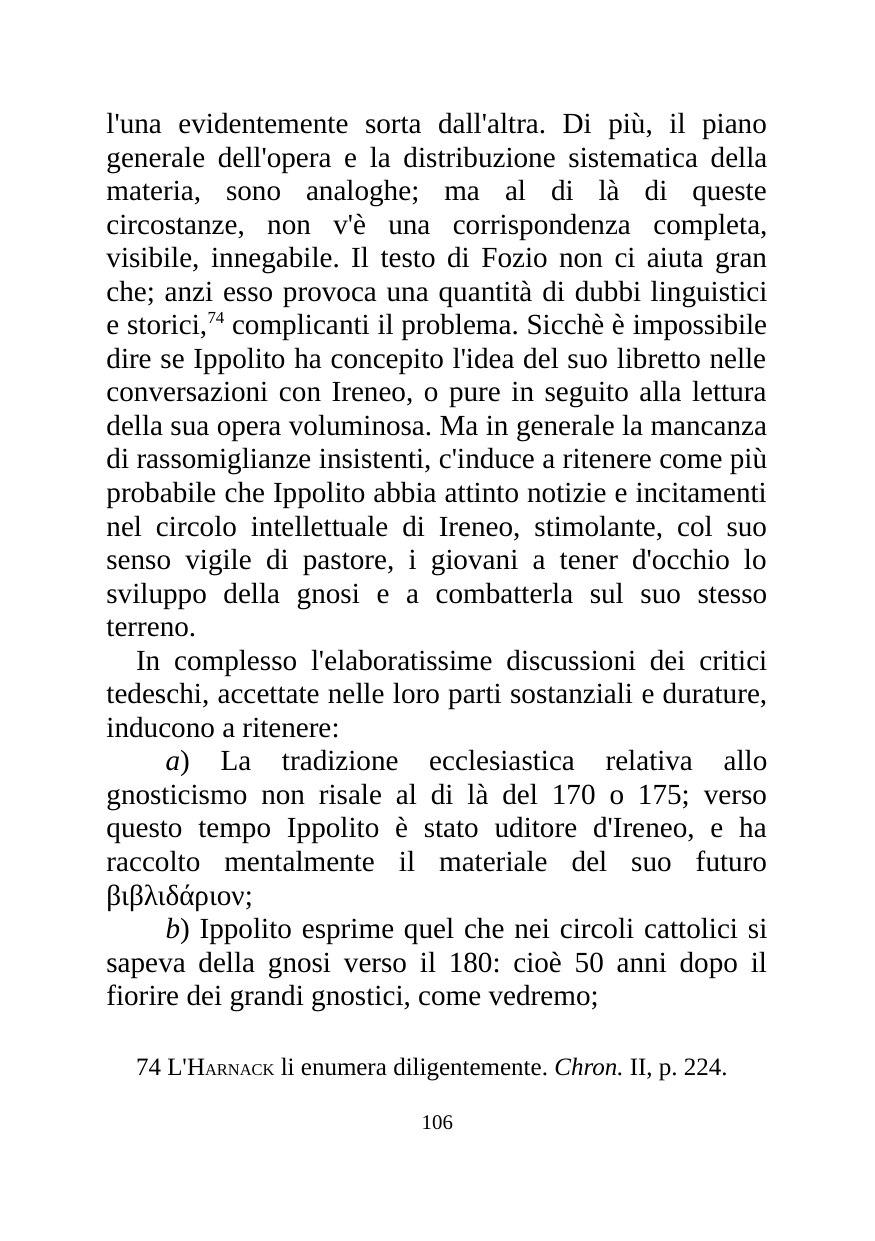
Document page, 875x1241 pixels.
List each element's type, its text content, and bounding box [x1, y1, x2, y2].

text In complesso l'elaboratissime discussioni dei critici tedeschi, accettate nelle loro parti sostanziali e durature, inducono a ritenere: [106, 643, 768, 743]
text a) La tradizione ecclesiastica relativa allo gnosticismo non risale al di là del 170 o 175; verso questo tempo Ippolito è stato uditore d'Ireneo, e ha raccolto mentalmente il materiale del suo futuro βιβλιδάριον; [106, 743, 768, 911]
text L'Harnack li enumera diligentemente. Chron. II, p. 224. [106, 1052, 768, 1080]
text b) Ippolito esprime quel che nei circoli cattolici si sapeva della gnosi verso il 180: cioè 50 anni dopo il fiorire dei grandi gnostici, come vedremo; [106, 911, 768, 1012]
text l'una evidentemente sorta dall'altra. Di più, il piano generale dell'opera e la distribuzione sistematica della materia, sono analoghe; ma al di là di queste circostanze, non v'è una corrispondenza completa, visibile, innegabile. Il testo di Fozio non ci aiuta gran che; anzi esso provoca una quantità di dubbi linguistici e storici, complicanti il problema. Sicchè è impossibile dire se Ippolito ha concepito l'idea del suo libretto nelle conversazioni con Ireneo, o pure in seguito alla lettura della sua opera voluminosa. Ma in generale la mancanza di rassomiglianze insistenti, c'induce a ritenere come più probabile che Ippolito abbia attinto notizie e incitamenti nel circolo intellettuale di Ireneo, stimolante, col suo senso vigile di pastore, i giovani a tener d'occhio lo sviluppo della gnosi e a combatterla sul suo stesso terreno. [106, 106, 768, 643]
